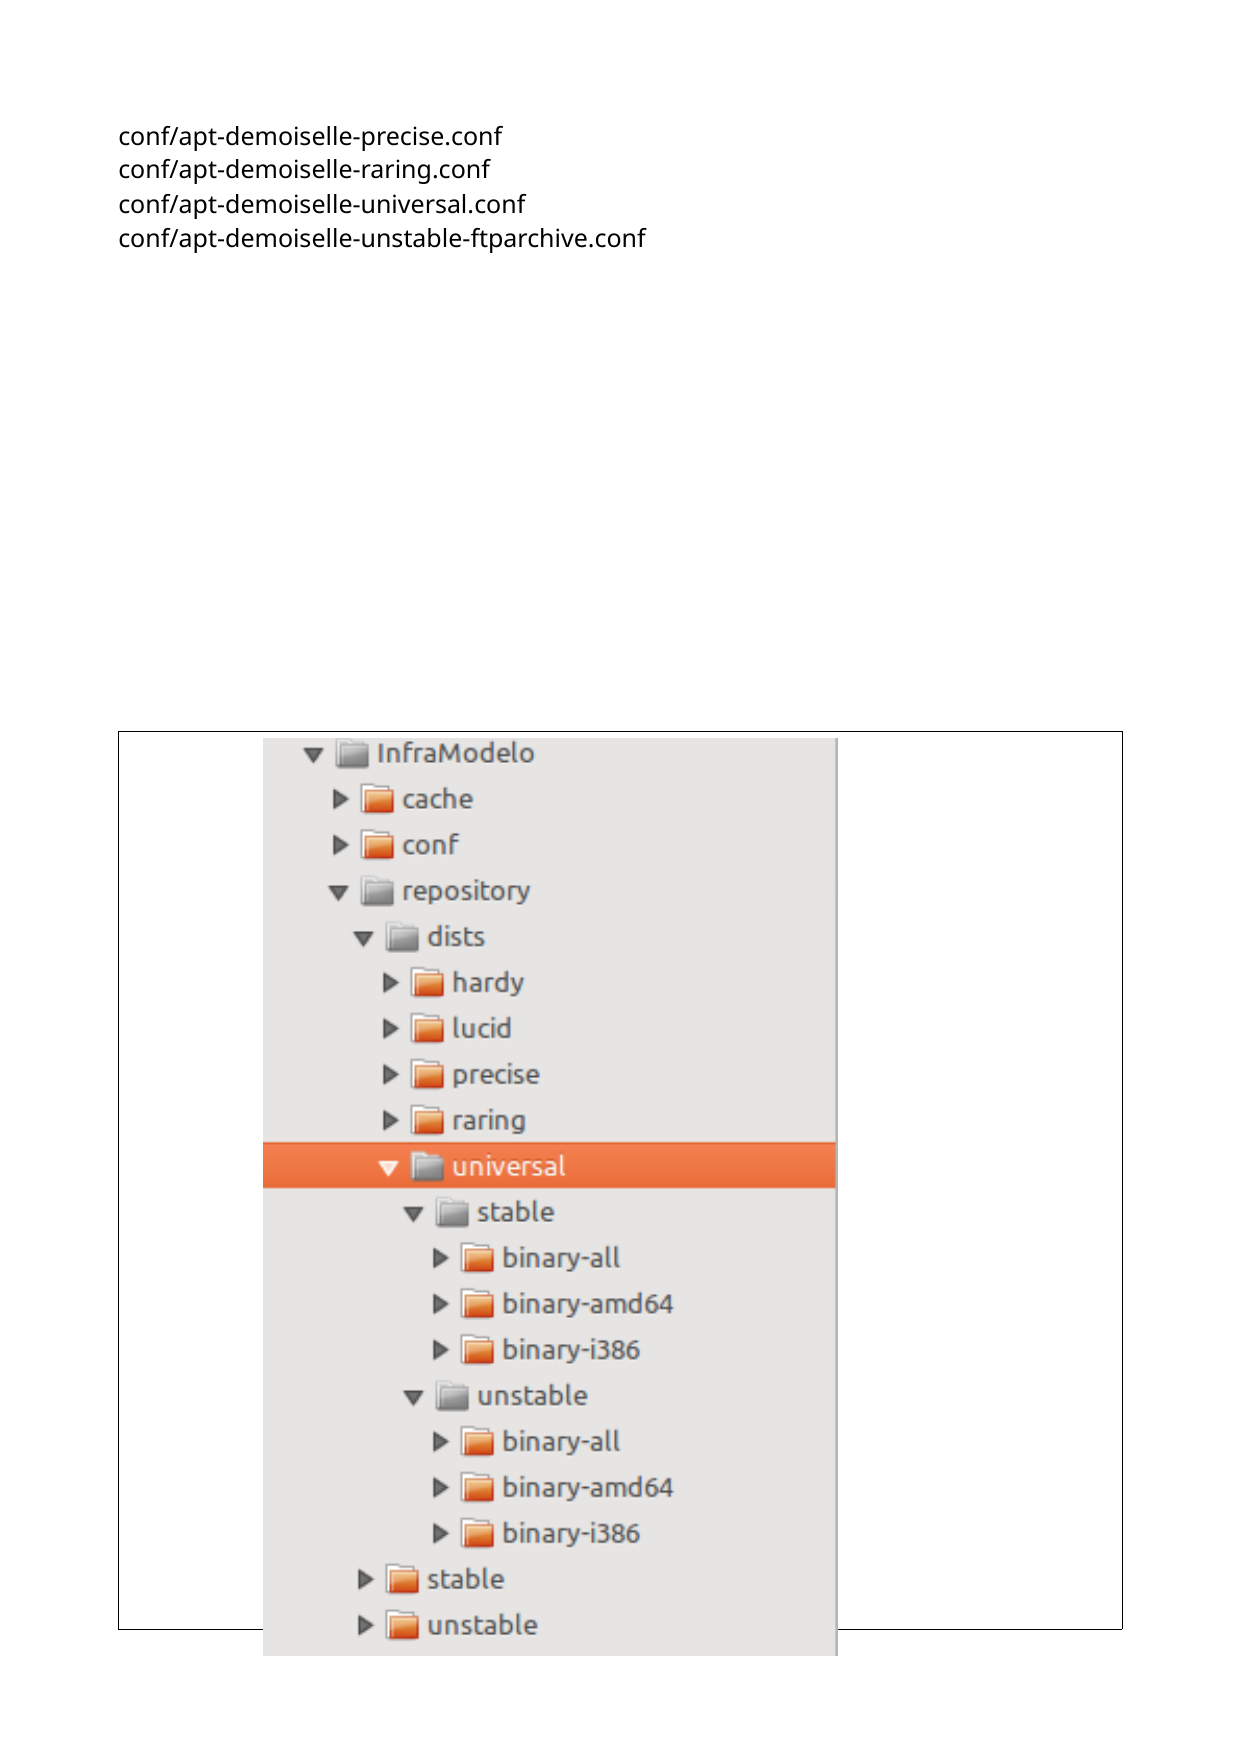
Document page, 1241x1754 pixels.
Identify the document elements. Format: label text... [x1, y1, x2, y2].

text conf/apt-demoiselle-precise.conf [118, 118, 1122, 152]
text conf/apt-demoiselle-universal.conf [118, 186, 1122, 220]
table_header [119, 732, 1122, 1628]
text conf/apt-demoiselle-unstable-ftparchive.conf [118, 220, 1122, 254]
picture [263, 738, 838, 1656]
text conf/apt-demoiselle-raring.conf [118, 152, 1122, 186]
